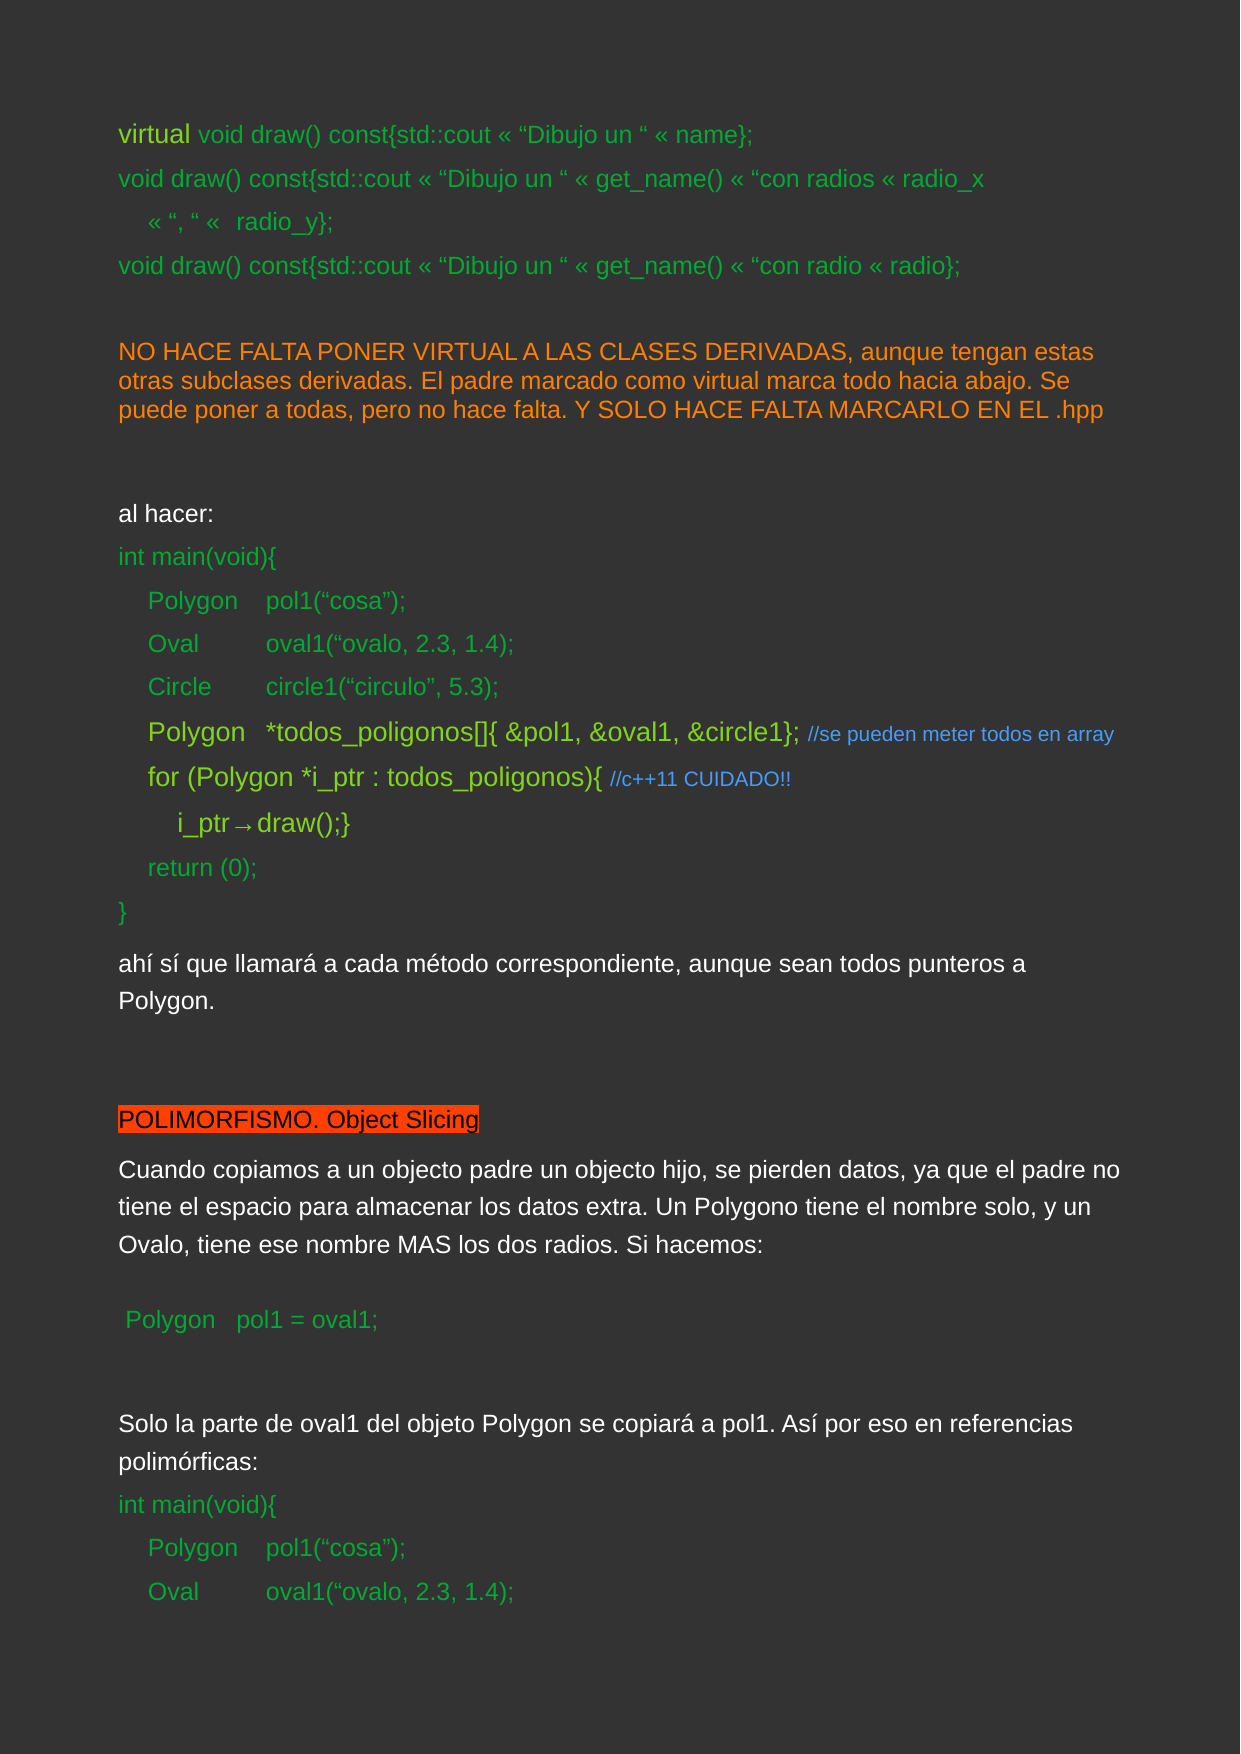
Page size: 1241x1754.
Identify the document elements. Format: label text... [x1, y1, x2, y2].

text Polygon pol1(“cosa”); [118, 586, 1122, 614]
text i_ptr→draw();} [118, 807, 1122, 838]
text } [118, 896, 1122, 925]
text virtual void draw() const{std::cout « “Dibujo un “ « name}; [118, 118, 1122, 149]
text Oval oval1(“ovalo, 2.3, 1.4); [118, 1576, 1122, 1605]
text return (0); [118, 853, 1122, 882]
text int main(void){ [118, 1490, 1122, 1518]
text Oval oval1(“ovalo, 2.3, 1.4); [118, 629, 1122, 658]
text int main(void){ [118, 542, 1122, 571]
text al hacer: [118, 490, 1122, 528]
text Polygon *todos_poligonos[]{ &pol1, &oval1, &circle1}; //se pueden meter todos en array [118, 716, 1122, 747]
text Cuando copiamos a un objecto padre un objecto hijo, se pierden datos, ya que el padre no tiene el espacio para almacenar los datos extra. Un Polygono tiene el nombre solo, y un Ovalo, tiene ese nombre MAS los dos radios. Si hacemos: Polygon pol1 = oval1; [118, 1146, 1122, 1333]
text Circle circle1(“circulo”, 5.3); [118, 672, 1122, 701]
text for (Polygon *i_ptr : todos_poligonos){ //c++11 CUIDADO!! [118, 761, 1122, 793]
text Solo la parte de oval1 del objeto Polygon se copiará a pol1. Así por eso en referencias polimórficas: [118, 1400, 1122, 1475]
text NO HACE FALTA PONER VIRTUAL A LAS CLASES DERIVADAS, aunque tengan estas otras subclases derivadas. El padre marcado como virtual marca todo hacia abajo. Se puede poner a todas, pero no hace falta. Y SOLO HACE FALTA MARCARLO EN EL .hpp [118, 337, 1122, 423]
text « “, “ « radio_y}; [118, 207, 1122, 236]
text void draw() const{std::cout « “Dibujo un “ « get_name() « “con radios « radio_x [118, 164, 1122, 193]
text void draw() const{std::cout « “Dibujo un “ « get_name() « “con radio « radio}; [118, 251, 1122, 279]
subtitle POLIMORFISMO. Object Slicing [118, 1096, 1122, 1133]
text ahí sí que llamará a cada método correspondiente, aunque sean todos punteros a Polygon. [118, 940, 1122, 1015]
text Polygon pol1(“cosa”); [118, 1533, 1122, 1562]
